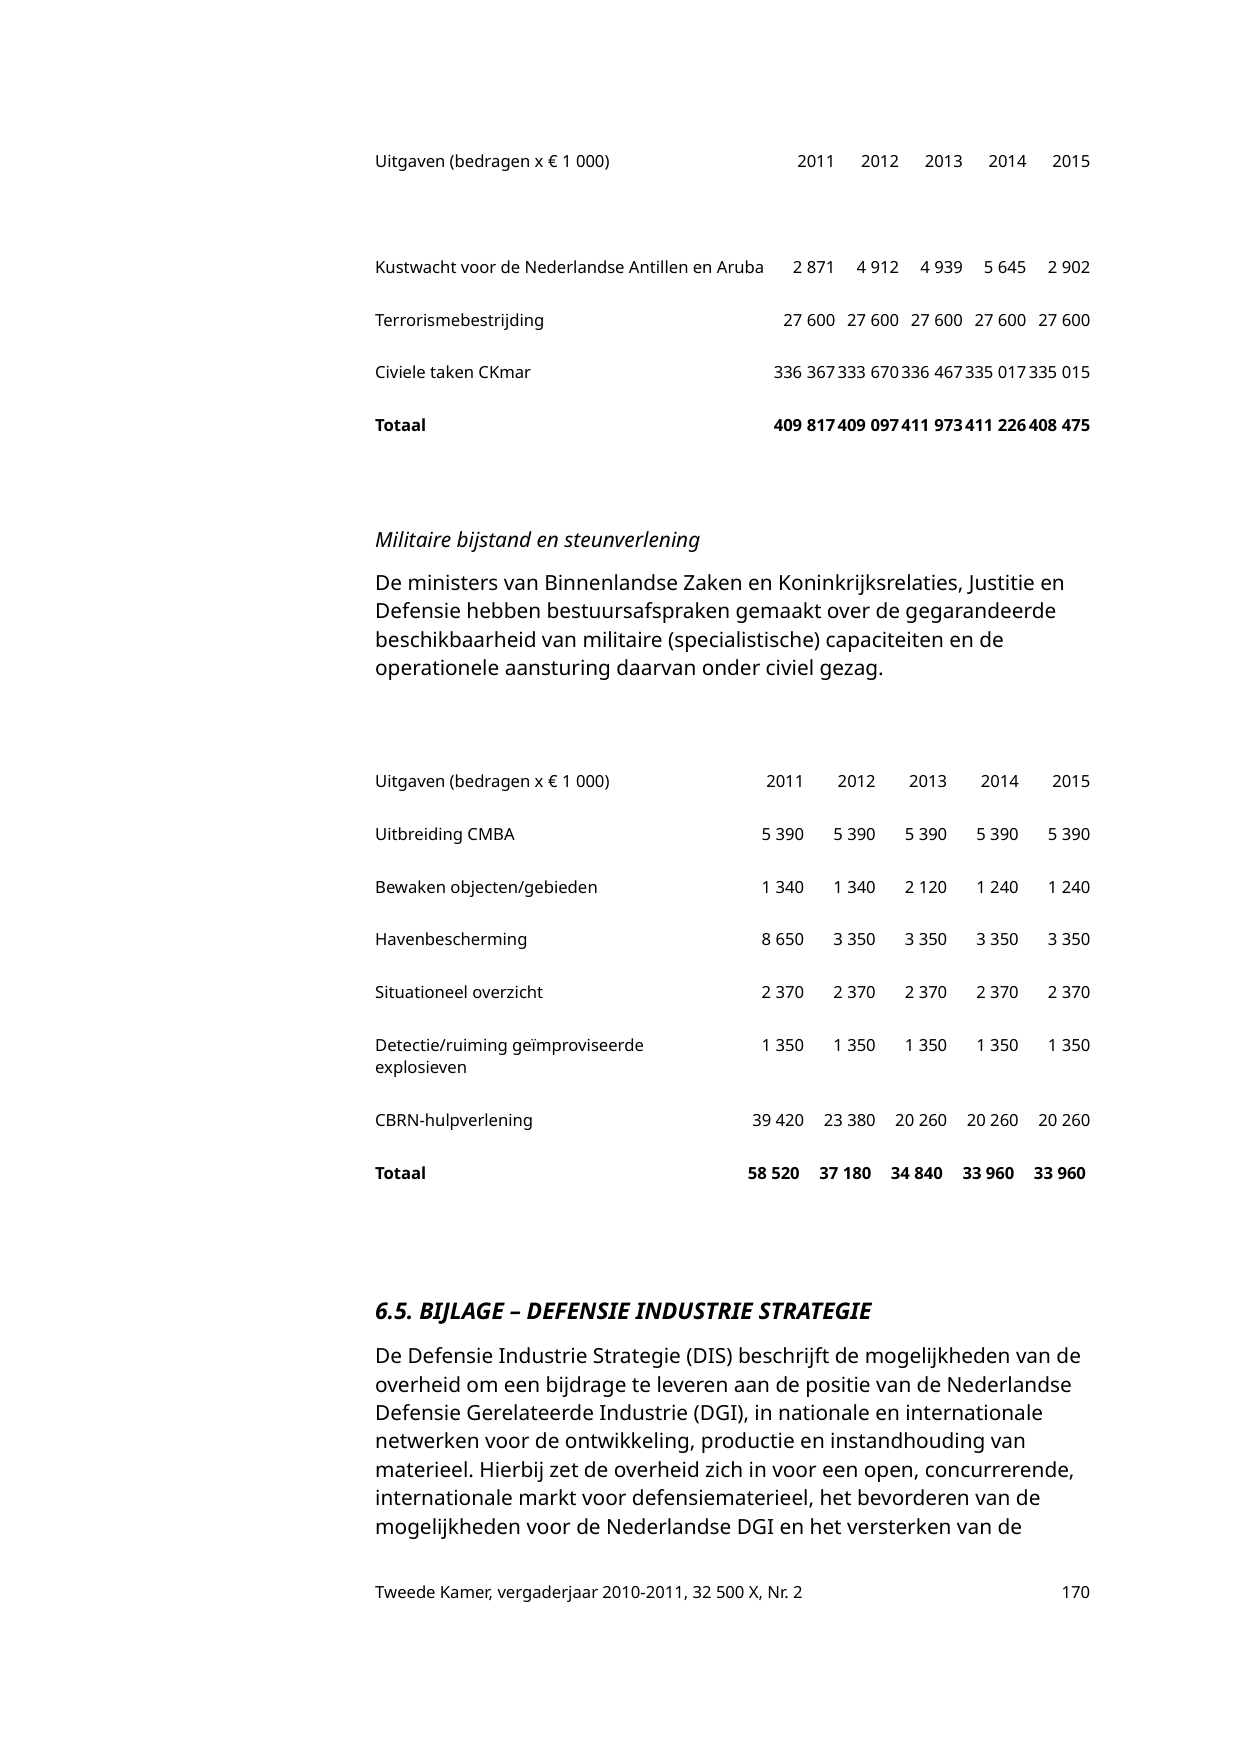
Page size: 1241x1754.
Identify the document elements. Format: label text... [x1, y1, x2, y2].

table_cell [771, 203, 835, 255]
table_cell 1 350 [804, 1033, 876, 1109]
table_header 2014 [947, 770, 1018, 822]
table_cell 2 370 [947, 981, 1018, 1033]
table_cell 58 520 [733, 1161, 804, 1214]
table_cell 20 260 [876, 1109, 947, 1161]
table_header 2012 [835, 150, 899, 203]
table_cell 27 600 [771, 308, 835, 361]
table_cell 335 017 [963, 361, 1026, 413]
table_cell 20 260 [947, 1109, 1018, 1161]
table_header 2013 [876, 770, 947, 822]
table_cell 1 350 [1019, 1033, 1090, 1109]
table_cell 1 350 [876, 1033, 947, 1109]
table_cell [1026, 203, 1090, 255]
table_header 2015 [1026, 150, 1090, 203]
table_cell Situationeel overzicht [375, 981, 732, 1033]
table_cell 1 240 [947, 875, 1018, 928]
table_cell [835, 203, 899, 255]
table_cell 27 600 [963, 308, 1026, 361]
text De ministers van Binnenlandse Zaken en Koninkrijksrelaties, Justitie en Defensie hebben bestuursafspraken gemaakt over de gegarandeerde beschikbaarheid van militaire (specialistische) capaciteiten en de operationele aansturing daarvan onder civiel gezag. [375, 568, 1090, 682]
table_cell 336 367 [771, 361, 835, 413]
table_cell 2 871 [771, 255, 835, 308]
table_cell 39 420 [733, 1109, 804, 1161]
table_header 2013 [899, 150, 963, 203]
table_cell Kustwacht voor de Nederlandse Antillen en Aruba [375, 255, 771, 308]
table_cell 411 226 [963, 414, 1026, 466]
table_cell 409 097 [835, 414, 899, 466]
table_cell 20 260 [1019, 1109, 1090, 1161]
table_cell 335 015 [1026, 361, 1090, 413]
table_cell 4 912 [835, 255, 899, 308]
table_cell CBRN-hulpverlening [375, 1109, 732, 1161]
table_cell 1 350 [733, 1033, 804, 1109]
table_cell 33 960 [947, 1161, 1018, 1214]
table_cell 8 650 [733, 928, 804, 981]
table_cell 409 817 [771, 414, 835, 466]
table_cell 1 340 [804, 875, 876, 928]
table_cell 23 380 [804, 1109, 876, 1161]
table_cell 27 600 [835, 308, 899, 361]
table_cell 3 350 [804, 928, 876, 981]
text De Defensie Industrie Strategie (DIS) beschrijft de mogelijkheden van de overheid om een bijdrage te leveren aan de positie van de Nederlandse Defensie Gerelateerde Industrie (DGI), in nationale en internationale netwerken voor de ontwikkeling, productie en instandhouding van materieel. Hierbij zet de overheid zich in voor een open, concurrerende, internationale markt voor defensiematerieel, het bevorderen van de mogelijkheden voor de Nederlandse DGI en het versterken van de [375, 1341, 1090, 1540]
table_header Uitgaven (bedragen x € 1 000) [375, 770, 732, 822]
table_cell [375, 203, 771, 255]
table_cell Terrorismebestrijding [375, 308, 771, 361]
table_cell 37 180 [804, 1161, 876, 1214]
table_cell 336 467 [899, 361, 963, 413]
table_cell 1 340 [733, 875, 804, 928]
table_cell 27 600 [1026, 308, 1090, 361]
subtitle 6.5. BIJLAGE – DEFENSIE INDUSTRIE STRATEGIE [375, 1295, 1090, 1326]
table_cell 2 370 [876, 981, 947, 1033]
table_cell Uitbreiding CMBA [375, 823, 732, 875]
table_cell 2 370 [1019, 981, 1090, 1033]
table_cell Bewaken objecten/gebieden [375, 875, 732, 928]
table_cell 27 600 [899, 308, 963, 361]
table_cell 5 390 [876, 823, 947, 875]
table_cell 3 350 [876, 928, 947, 981]
table_header 2012 [804, 770, 876, 822]
table_cell 5 390 [733, 823, 804, 875]
table_cell 2 370 [804, 981, 876, 1033]
table_cell 2 370 [733, 981, 804, 1033]
table_header 2011 [771, 150, 835, 203]
table_cell 333 670 [835, 361, 899, 413]
text Militaire bijstand en steunverlening [375, 525, 1090, 553]
table_header 2011 [733, 770, 804, 822]
table_cell Totaal [375, 1161, 732, 1214]
table_cell 411 973 [899, 414, 963, 466]
table_cell 1 350 [947, 1033, 1018, 1109]
table_cell 34 840 [876, 1161, 947, 1214]
table_cell 3 350 [947, 928, 1018, 981]
table_cell 33 960 [1019, 1161, 1090, 1214]
table_header Uitgaven (bedragen x € 1 000) [375, 150, 771, 203]
table_cell Detectie/ruiming geïmproviseerde explosieven [375, 1033, 732, 1109]
table_cell 5 390 [804, 823, 876, 875]
table_cell 5 645 [963, 255, 1026, 308]
table_cell 3 350 [1019, 928, 1090, 981]
table_cell 2 902 [1026, 255, 1090, 308]
table_cell 4 939 [899, 255, 963, 308]
table_cell Civiele taken CKmar [375, 361, 771, 413]
table_header 2015 [1019, 770, 1090, 822]
table_cell 5 390 [1019, 823, 1090, 875]
table_cell 408 475 [1026, 414, 1090, 466]
table_cell [899, 203, 963, 255]
table_cell Totaal [375, 414, 771, 466]
table_cell 5 390 [947, 823, 1018, 875]
table_cell [963, 203, 1026, 255]
table_cell 1 240 [1019, 875, 1090, 928]
table_header 2014 [963, 150, 1026, 203]
table_cell Havenbescherming [375, 928, 732, 981]
table_cell 2 120 [876, 875, 947, 928]
